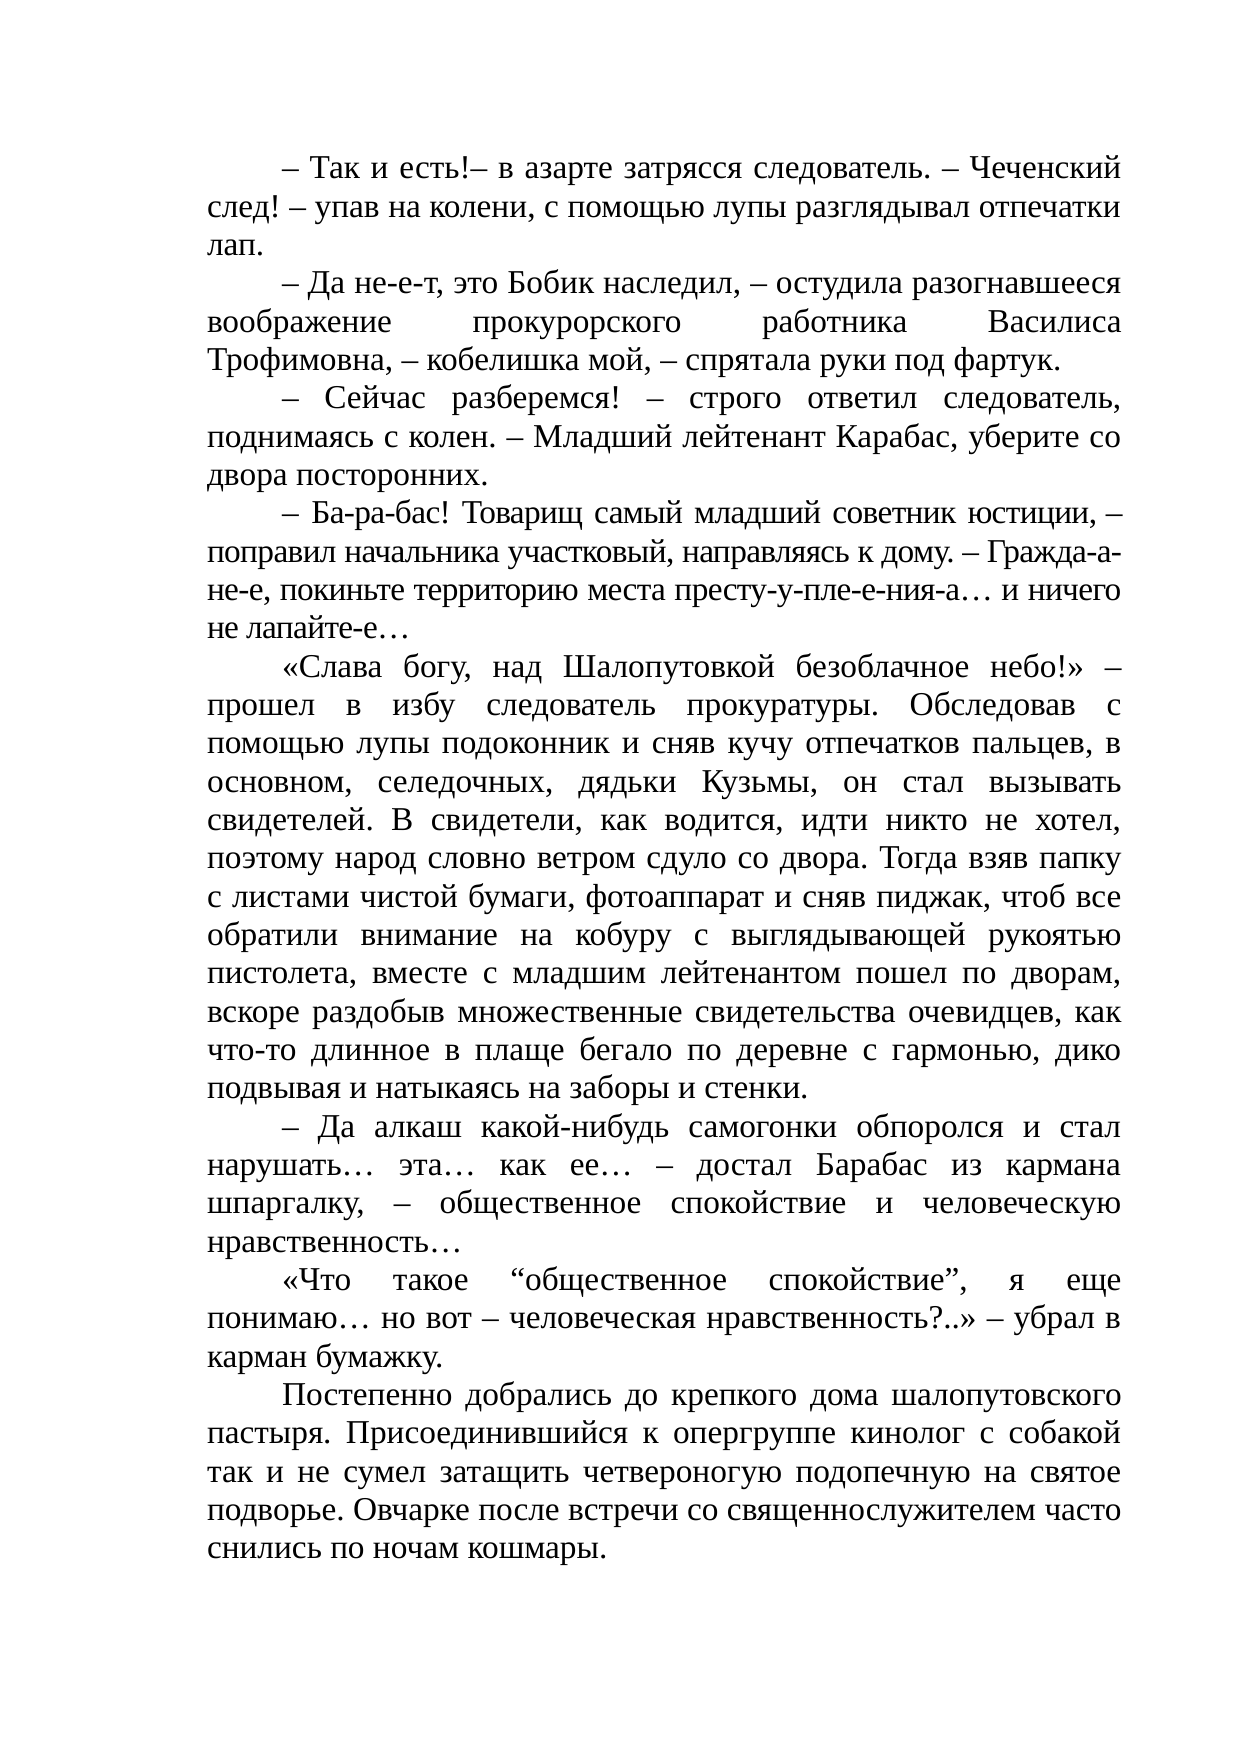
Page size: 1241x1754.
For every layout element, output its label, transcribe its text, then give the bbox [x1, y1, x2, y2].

subtitle – Ба-ра-бас! Товарищ самый младший советник юстиции, – поправил начальника участковый, направляясь к дому. – Гражда-а-не-е, покиньте территорию места престу-у-пле-е-ния-а… и ничего не лапайте-е… [207, 493, 1122, 646]
subtitle – Да не-е-т, это Бобик наследил, – остудила разогнавшееся воображение прокурорского работника Василиса Трофимовна, – кобелишка мой, – спрятала руки под фартук. [207, 263, 1122, 378]
subtitle «Слава богу, над Шалопутовкой безоблачное небо!» – прошел в избу следователь прокуратуры. Обследовав с помощью лупы подоконник и сняв кучу отпечатков пальцев, в основном, селедочных, дядьки Кузьмы, он стал вызывать свидетелей. В свидетели, как водится, идти никто не хотел, поэтому народ словно ветром сдуло со двора. Тогда взяв папку с листами чистой бумаги, фотоаппарат и сняв пиджак, чтоб все обратили внимание на кобуру с выглядывающей рукоятью пистолета, вместе с младшим лейтенантом пошел по дворам, вскоре раздобыв множественные свидетельства очевидцев, как что-то длинное в плаще бегало по деревне с гармонью, дико подвывая и натыкаясь на заборы и стенки. [207, 646, 1122, 1106]
subtitle – Сейчас разберемся! – строго ответил следователь, поднимаясь с колен. – Младший лейтенант Карабас, уберите со двора посторонних. [207, 378, 1122, 493]
subtitle – Так и есть!– в азарте затрясся следователь. – Чеченский след! – упав на колени, с помощью лупы разглядывал отпечатки лап. [207, 148, 1122, 263]
subtitle «Что такое “общественное спокойствие”, я еще понимаю… но вот – человеческая нравственность?..» – убрал в карман бумажку. [207, 1259, 1122, 1374]
subtitle Постепенно добрались до крепкого дома шалопутовского пастыря. Присоединившийся к опергруппе кинолог с собакой так и не сумел затащить четвероногую подопечную на святое подворье. Овчарке после встречи со священнослужителем часто снились по ночам кошмары. [207, 1374, 1122, 1566]
subtitle – Да алкаш какой-нибудь самогонки обпоролся и стал нарушать… эта… как ее… – достал Барабас из кармана шпаргалку, – общественное спокойствие и человеческую нравственность… [207, 1106, 1122, 1259]
